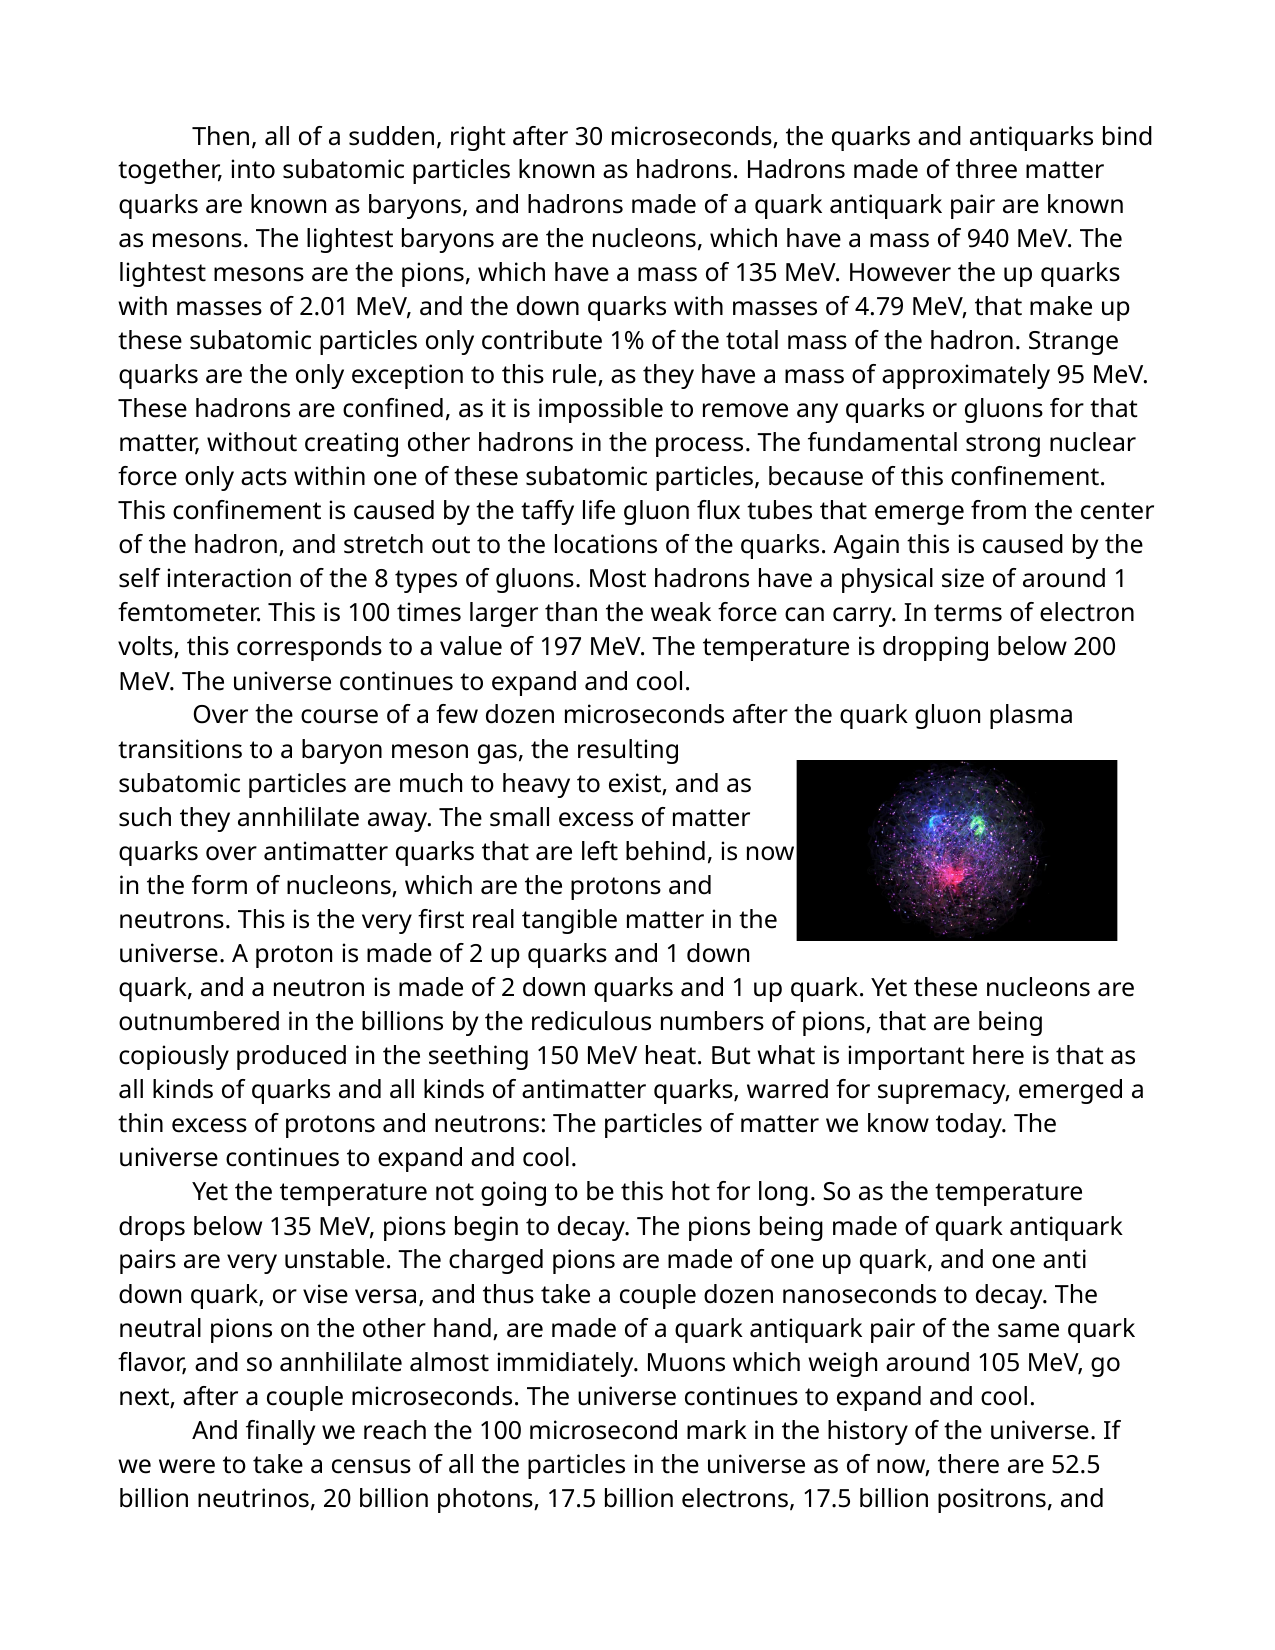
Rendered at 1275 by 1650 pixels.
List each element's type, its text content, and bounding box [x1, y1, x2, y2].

text Then, all of a sudden, right after 30 microseconds, the quarks and antiquarks bind together, into subatomic particles known as hadrons. Hadrons made of three matter quarks are known as baryons, and hadrons made of a quark antiquark pair are known as mesons. The lightest baryons are the nucleons, which have a mass of 940 MeV. The lightest mesons are the pions, which have a mass of 135 MeV. However the up quarks with masses of 2.01 MeV, and the down quarks with masses of 4.79 MeV, that make up these subatomic particles only contribute 1% of the total mass of the hadron. Strange quarks are the only exception to this rule, as they have a mass of approximately 95 MeV. These hadrons are confined, as it is impossible to remove any quarks or gluons for that matter, without creating other hadrons in the process. The fundamental strong nuclear force only acts within one of these subatomic particles, because of this confinement. This confinement is caused by the taffy life gluon flux tubes that emerge from the center of the hadron, and stretch out to the locations of the quarks. Again this is caused by the self interaction of the 8 types of gluons. Most hadrons have a physical size of around 1 femtometer. This is 100 times larger than the weak force can carry. In terms of electron volts, this corresponds to a value of 197 MeV. The temperature is dropping below 200 MeV. The universe continues to expand and cool. [118, 118, 1157, 697]
text Over the course of a few dozen microseconds after the quark gluon plasma transitions to a baryon meson gas, the resulting subatomic particles are much to heavy to exist, and as such they annhililate away. The small excess of matter quarks over antimatter quarks that are left behind, is now in the form of nucleons, which are the protons and neutrons. This is the very first real tangible matter in the universe. A proton is made of 2 up quarks and 1 down quark, and a neutron is made of 2 down quarks and 1 up quark. Yet these nucleons are outnumbered in the billions by the rediculous numbers of pions, that are being copiously produced in the seething 150 MeV heat. But what is important here is that as all kinds of quarks and all kinds of antimatter quarks, warred for supremacy, emerged a thin excess of protons and neutrons: The particles of matter we know today. The universe continues to expand and cool. [118, 697, 1157, 1174]
text And finally we reach the 100 microsecond mark in the history of the universe. If we were to take a census of all the particles in the universe as of now, there are 52.5 billion neutrinos, 20 billion photons, 17.5 billion electrons, 17.5 billion positrons, and [118, 1412, 1157, 1515]
picture [796, 760, 1118, 941]
text Yet the temperature not going to be this hot for long. So as the temperature drops below 135 MeV, pions begin to decay. The pions being made of quark antiquark pairs are very unstable. The charged pions are made of one up quark, and one anti down quark, or vise versa, and thus take a couple dozen nanoseconds to decay. The neutral pions on the other hand, are made of a quark antiquark pair of the same quark flavor, and so annhililate almost immidiately. Muons which weigh around 105 MeV, go next, after a couple microseconds. The universe continues to expand and cool. [118, 1174, 1157, 1412]
